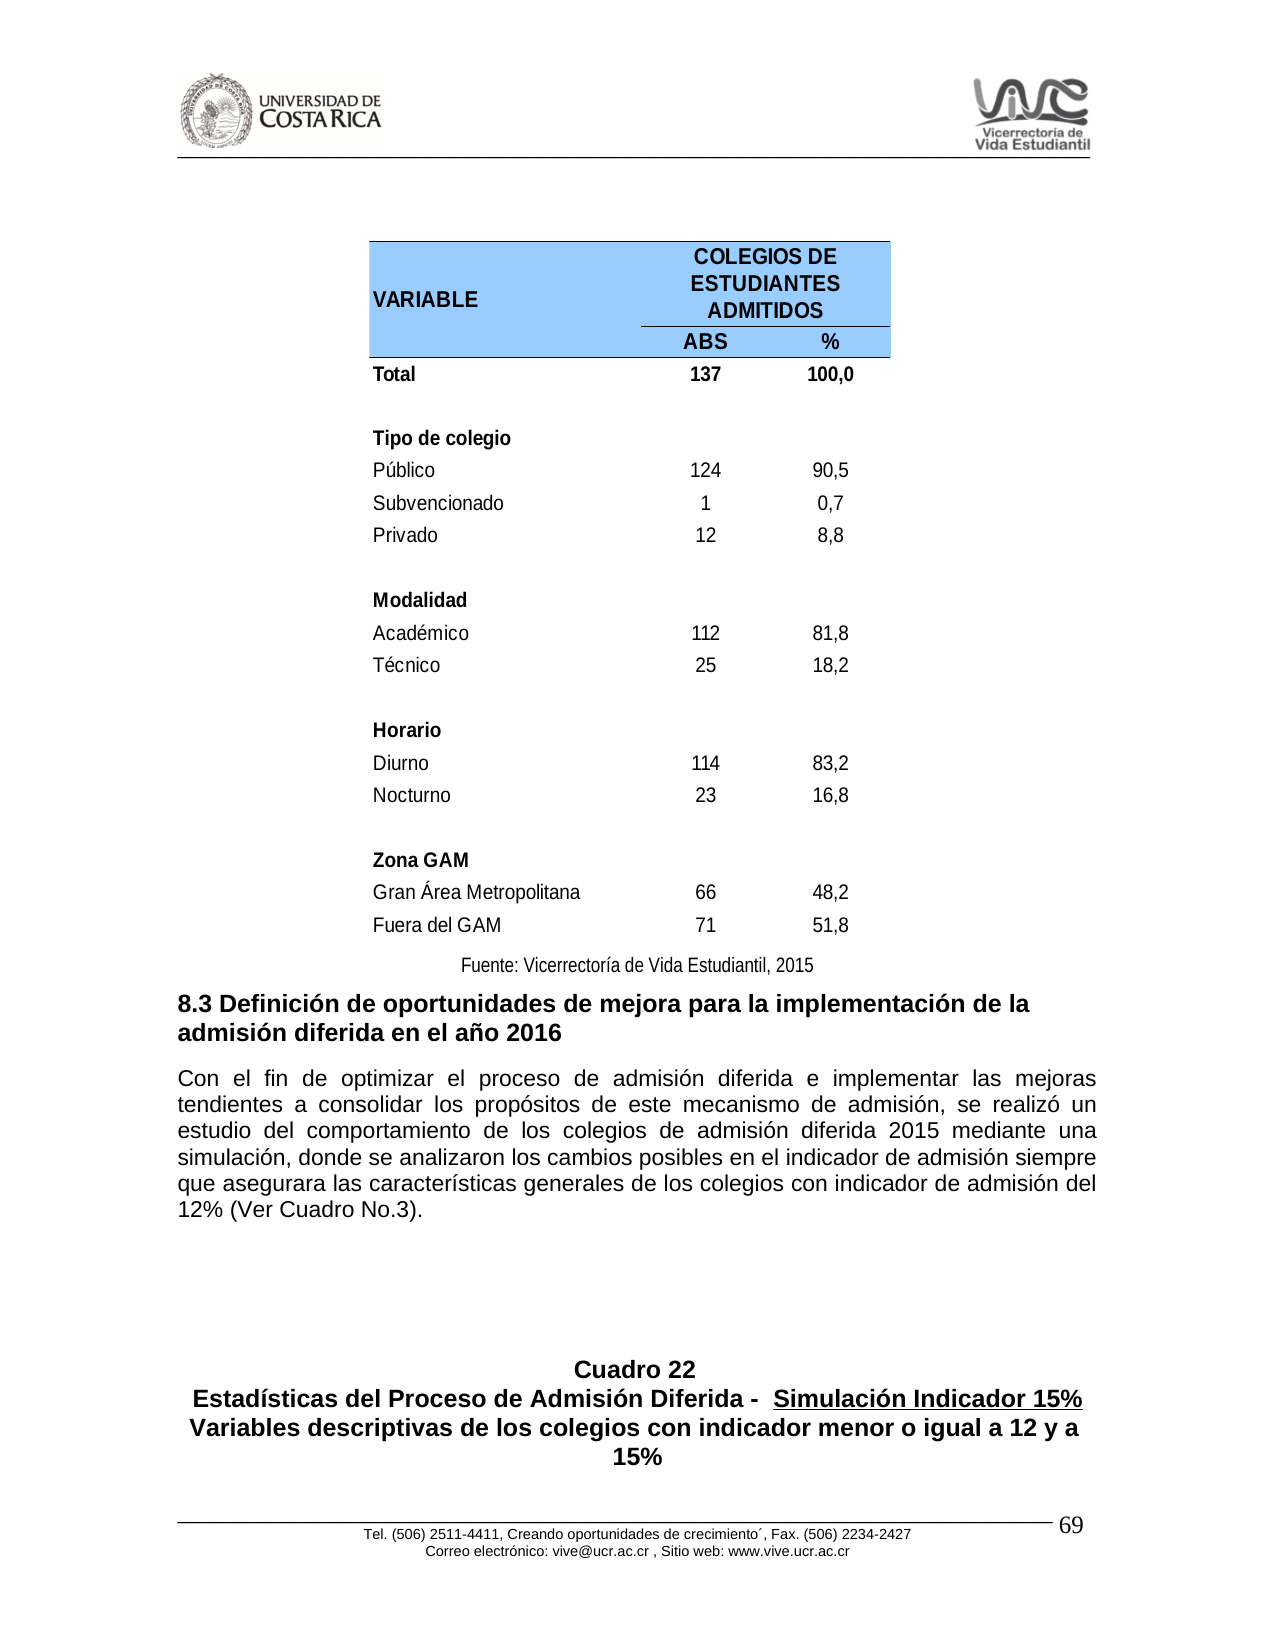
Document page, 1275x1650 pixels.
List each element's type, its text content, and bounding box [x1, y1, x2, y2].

text Fuente: Vicerrectoría de Vida Estudiantil, 2015 [177, 953, 1098, 977]
text Cuadro 22 Estadísticas del Proceso de Admisión Diferida - Simulación Indicador 15% [171, 1355, 1098, 1413]
subtitle 8.3 Definición de oportunidades de mejora para la implementación de la admisión diferida en el año 2016 [177, 989, 1098, 1047]
text Con el fin de optimizar el proceso de admisión diferida e implementar las mejoras tendientes a consolidar los propósitos de este mecanismo de admisión, se realizó un estudio del comportamiento de los colegios de admisión diferida 2015 mediante una simulación, donde se analizaron los cambios posibles en el indicador de admisión siempre que asegurara las características generales de los colegios con indicador de admisión del 12% (Ver Cuadro No.3). [177, 1064, 1098, 1223]
text Variables descriptivas de los colegios con indicador menor o igual a 12 y a 15% [171, 1413, 1098, 1470]
